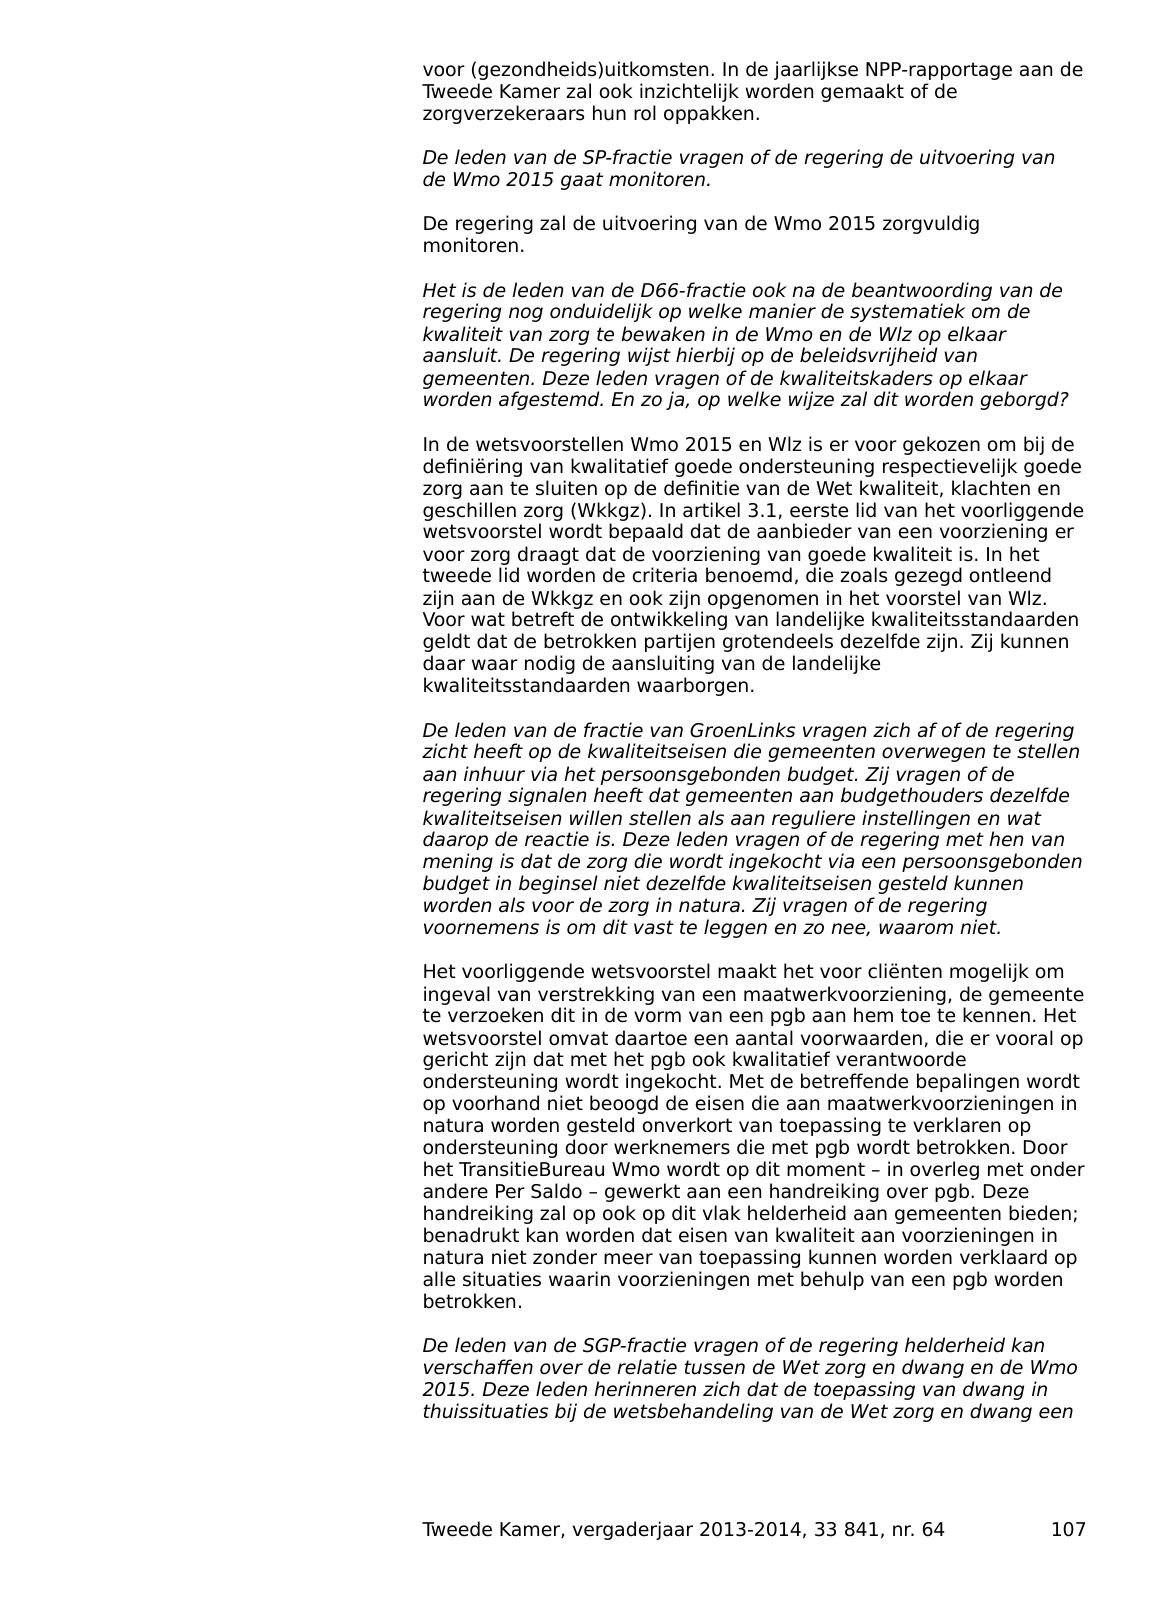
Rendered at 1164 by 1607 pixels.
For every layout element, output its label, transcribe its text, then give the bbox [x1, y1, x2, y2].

text De leden van de fractie van GroenLinks vragen zich af of de regering zicht heeft op de kwaliteitseisen die gemeenten overwegen te stellen aan inhuur via het persoonsgebonden budget. Zij vragen of de regering signalen heeft dat gemeenten aan budgethouders dezelfde kwaliteitseisen willen stellen als aan reguliere instellingen en wat daarop de reactie is. Deze leden vragen of de regering met hen van mening is dat de zorg die wordt ingekocht via een persoonsgebonden budget in beginsel niet dezelfde kwaliteitseisen gesteld kunnen worden als voor de zorg in natura. Zij vragen of de regering voornemens is om dit vast te leggen en zo nee, waarom niet. [422, 719, 1087, 939]
text De leden van de SP-fractie vragen of de regering de uitvoering van de Wmo 2015 gaat monitoren. [422, 147, 1087, 191]
text Het is de leden van de D66-fractie ook na de beantwoording van de regering nog onduidelijk op welke manier de systematiek om de kwaliteit van zorg te bewaken in de Wmo en de Wlz op elkaar aansluit. De regering wijst hierbij op de beleidsvrijheid van gemeenten. Deze leden vragen of de kwaliteitskaders op elkaar worden afgestemd. En zo ja, op welke wijze zal dit worden geborgd? [422, 279, 1087, 411]
text Het voorliggende wetsvoorstel maakt het voor cliënten mogelijk om ingeval van verstrekking van een maatwerkvoorziening, de gemeente te verzoeken dit in de vorm van een pgb aan hem toe te kennen. Het wetsvoorstel omvat daartoe een aantal voorwaarden, die er vooral op gericht zijn dat met het pgb ook kwalitatief verantwoorde ondersteuning wordt ingekocht. Met de betreffende bepalingen wordt op voorhand niet beoogd de eisen die aan maatwerkvoorzieningen in natura worden gesteld onverkort van toepassing te verklaren op ondersteuning door werknemers die met pgb wordt betrokken. Door het TransitieBureau Wmo wordt op dit moment – in overleg met onder andere Per Saldo – gewerkt aan een handreiking over pgb. Deze handreiking zal op ook op dit vlak helderheid aan gemeenten bieden; benadrukt kan worden dat eisen van kwaliteit aan voorzieningen in natura niet zonder meer van toepassing kunnen worden verklaard op alle situaties waarin voorzieningen met behulp van een pgb worden betrokken. [422, 961, 1087, 1313]
text In de wetsvoorstellen Wmo 2015 en Wlz is er voor gekozen om bij de definiëring van kwalitatief goede ondersteuning respectievelijk goede zorg aan te sluiten op de definitie van de Wet kwaliteit, klachten en geschillen zorg (Wkkgz). In artikel 3.1, eerste lid van het voorliggende wetsvoorstel wordt bepaald dat de aanbieder van een voorziening er voor zorg draagt dat de voorziening van goede kwaliteit is. In het tweede lid worden de criteria benoemd, die zoals gezegd ontleend zijn aan de Wkkgz en ook zijn opgenomen in het voorstel van Wlz. Voor wat betreft de ontwikkeling van landelijke kwaliteitsstandaarden geldt dat de betrokken partijen grotendeels dezelfde zijn. Zij kunnen daar waar nodig de aansluiting van de landelijke kwaliteitsstandaarden waarborgen. [422, 433, 1087, 697]
text De regering zal de uitvoering van de Wmo 2015 zorgvuldig monitoren. [422, 213, 1087, 257]
text voor (gezondheids)uitkomsten. In de jaarlijkse NPP-rapportage aan de Tweede Kamer zal ook inzichtelijk worden gemaakt of de zorgverzekeraars hun rol oppakken. [422, 59, 1087, 125]
text De leden van de SGP-fractie vragen of de regering helderheid kan verschaffen over de relatie tussen de Wet zorg en dwang en de Wmo 2015. Deze leden herinneren zich dat de toepassing van dwang in thuissituaties bij de wetsbehandeling van de Wet zorg en dwang een [422, 1335, 1087, 1423]
